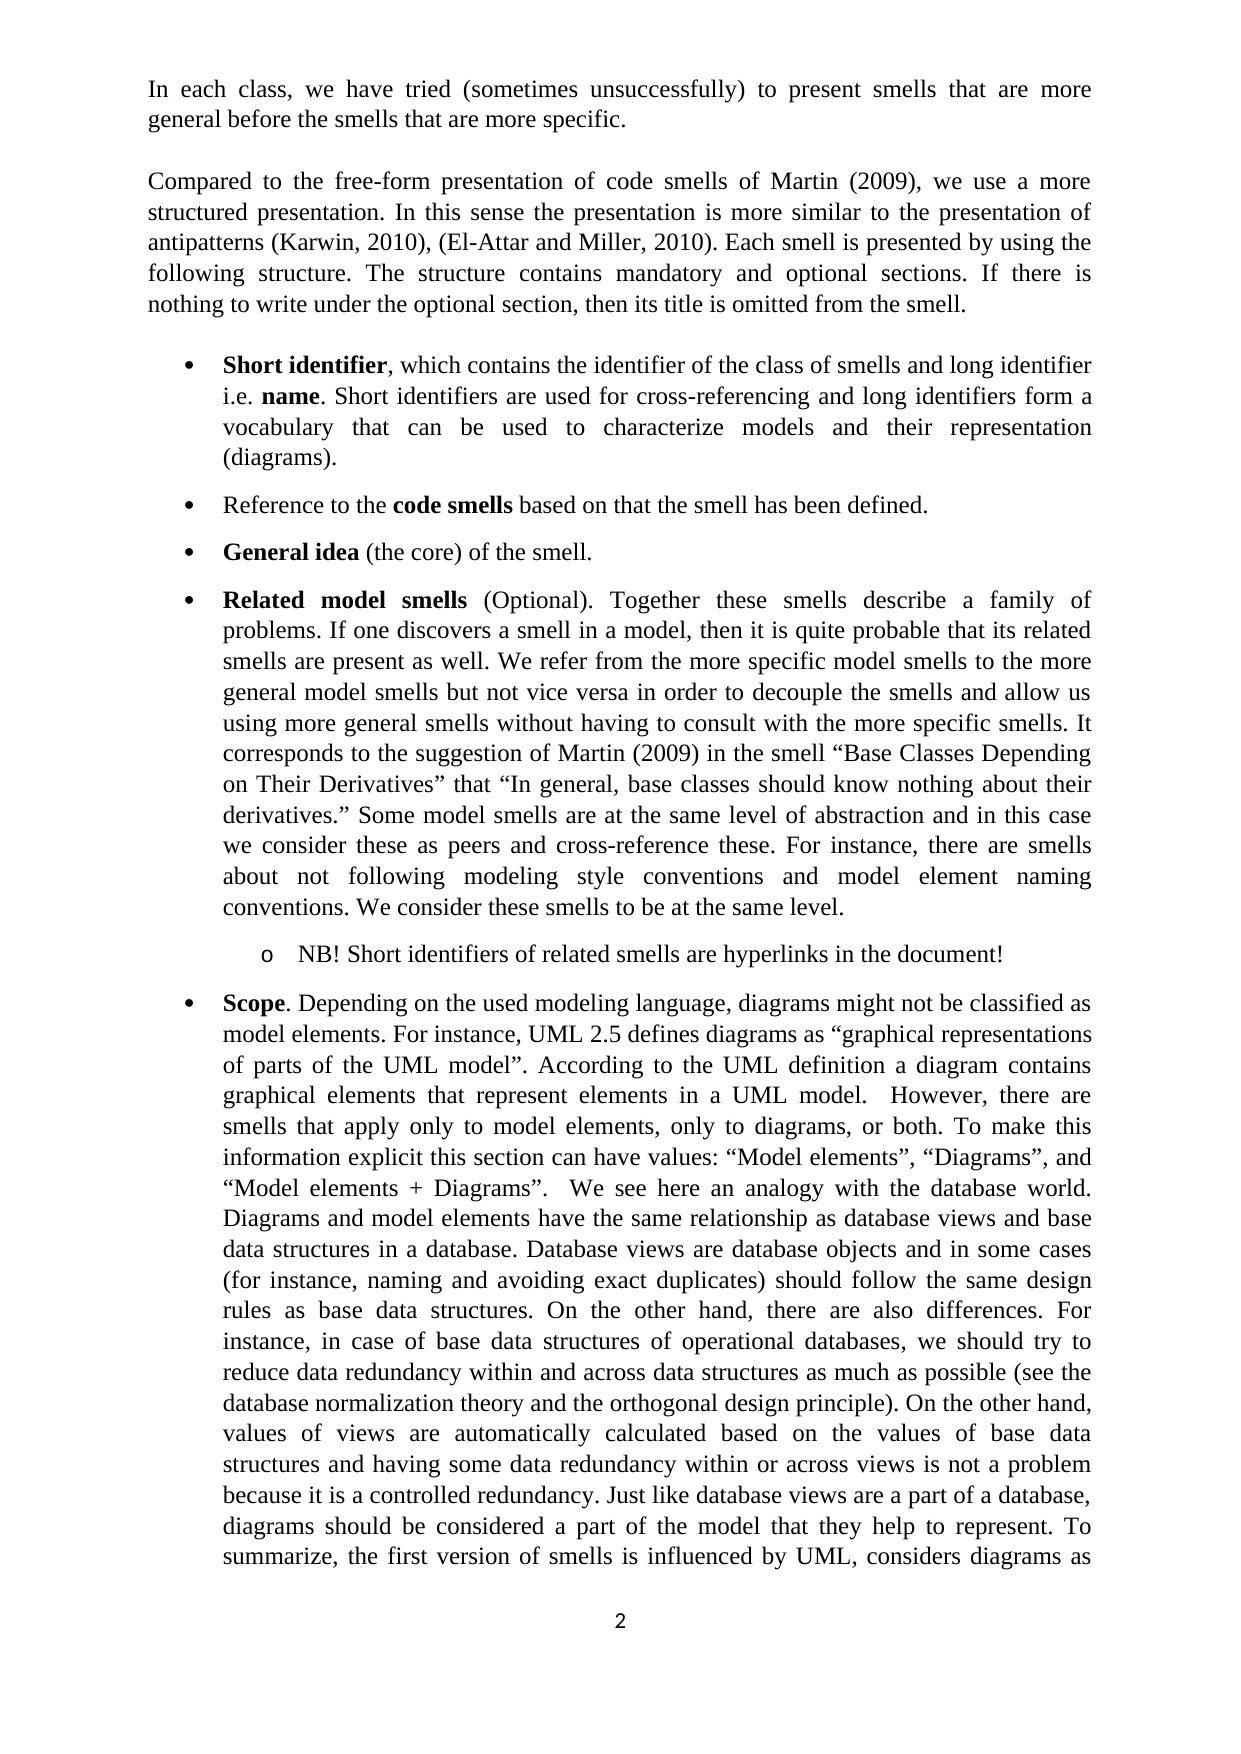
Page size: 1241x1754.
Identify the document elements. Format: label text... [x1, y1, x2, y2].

text Compared to the free-form presentation of code smells of Martin (2009), we use a more structured presentation. In this sense the presentation is more similar to the presentation of antipatterns (Karwin, 2010), (El-Attar and Miller, 2010). Each smell is presented by using the following structure. The structure contains mandatory and optional sections. If there is nothing to write under the optional section, then its title is omitted from the smell. [148, 166, 1093, 318]
list Scope. Depending on the used modeling language, diagrams might not be classified as model elements. For instance, UML 2.5 defines diagrams as “graphical representations of parts of the UML model”. According to the UML definition a diagram contains graphical elements that represent elements in a UML model. However, there are smells that apply only to model elements, only to diagrams, or both. To make this information explicit this section can have values: “Model elements”, “Diagrams”, and “Model elements + Diagrams”. We see here an analogy with the database world. Diagrams and model elements have the same relationship as database views and base data structures in a database. Database views are database objects and in some cases (for instance, naming and avoiding exact duplicates) should follow the same design rules as base data structures. On the other hand, there are also differences. For instance, in case of base data structures of operational databases, we should try to reduce data redundancy within and across data structures as much as possible (see the database normalization theory and the orthogonal design principle). On the other hand, values of views are automatically calculated based on the values of base data structures and having some data redundancy within or across views is not a problem because it is a controlled redundancy. Just like database views are a part of a database, diagrams should be considered a part of the model that they help to represent. To summarize, the first version of smells is influenced by UML, considers diagrams as [185, 988, 1093, 1570]
list Short identifier, which contains the identifier of the class of smells and long identifier i.e. name. Short identifiers are used for cross‑referencing and long identifiers form a vocabulary that can be used to characterize models and their representation (diagrams). [185, 350, 1093, 471]
list Reference to the code smells based on that the smell has been defined. [185, 490, 1093, 519]
list Related model smells (Optional). Together these smells describe a family of problems. If one discovers a smell in a model, then it is quite probable that its related smells are present as well. We refer from the more specific model smells to the more general model smells but not vice versa in order to decouple the smells and allow us using more general smells without having to consult with the more specific smells. It corresponds to the suggestion of Martin (2009) in the smell “Base Classes Depending on Their Derivatives” that “In general, base classes should know nothing about their derivatives.” Some model smells are at the same level of abstraction and in this case we consider these as peers and cross-reference these. For instance, there are smells about not following modeling style conventions and model element naming conventions. We consider these smells to be at the same level. [185, 585, 1093, 921]
text In each class, we have tried (sometimes unsuccessfully) to present smells that are more general before the smells that are more specific. [148, 74, 1093, 133]
list General idea (the core) of the smell. [185, 537, 1093, 566]
list NB! Short identifiers of related smells are hyperlinks in the document! [260, 939, 1093, 969]
